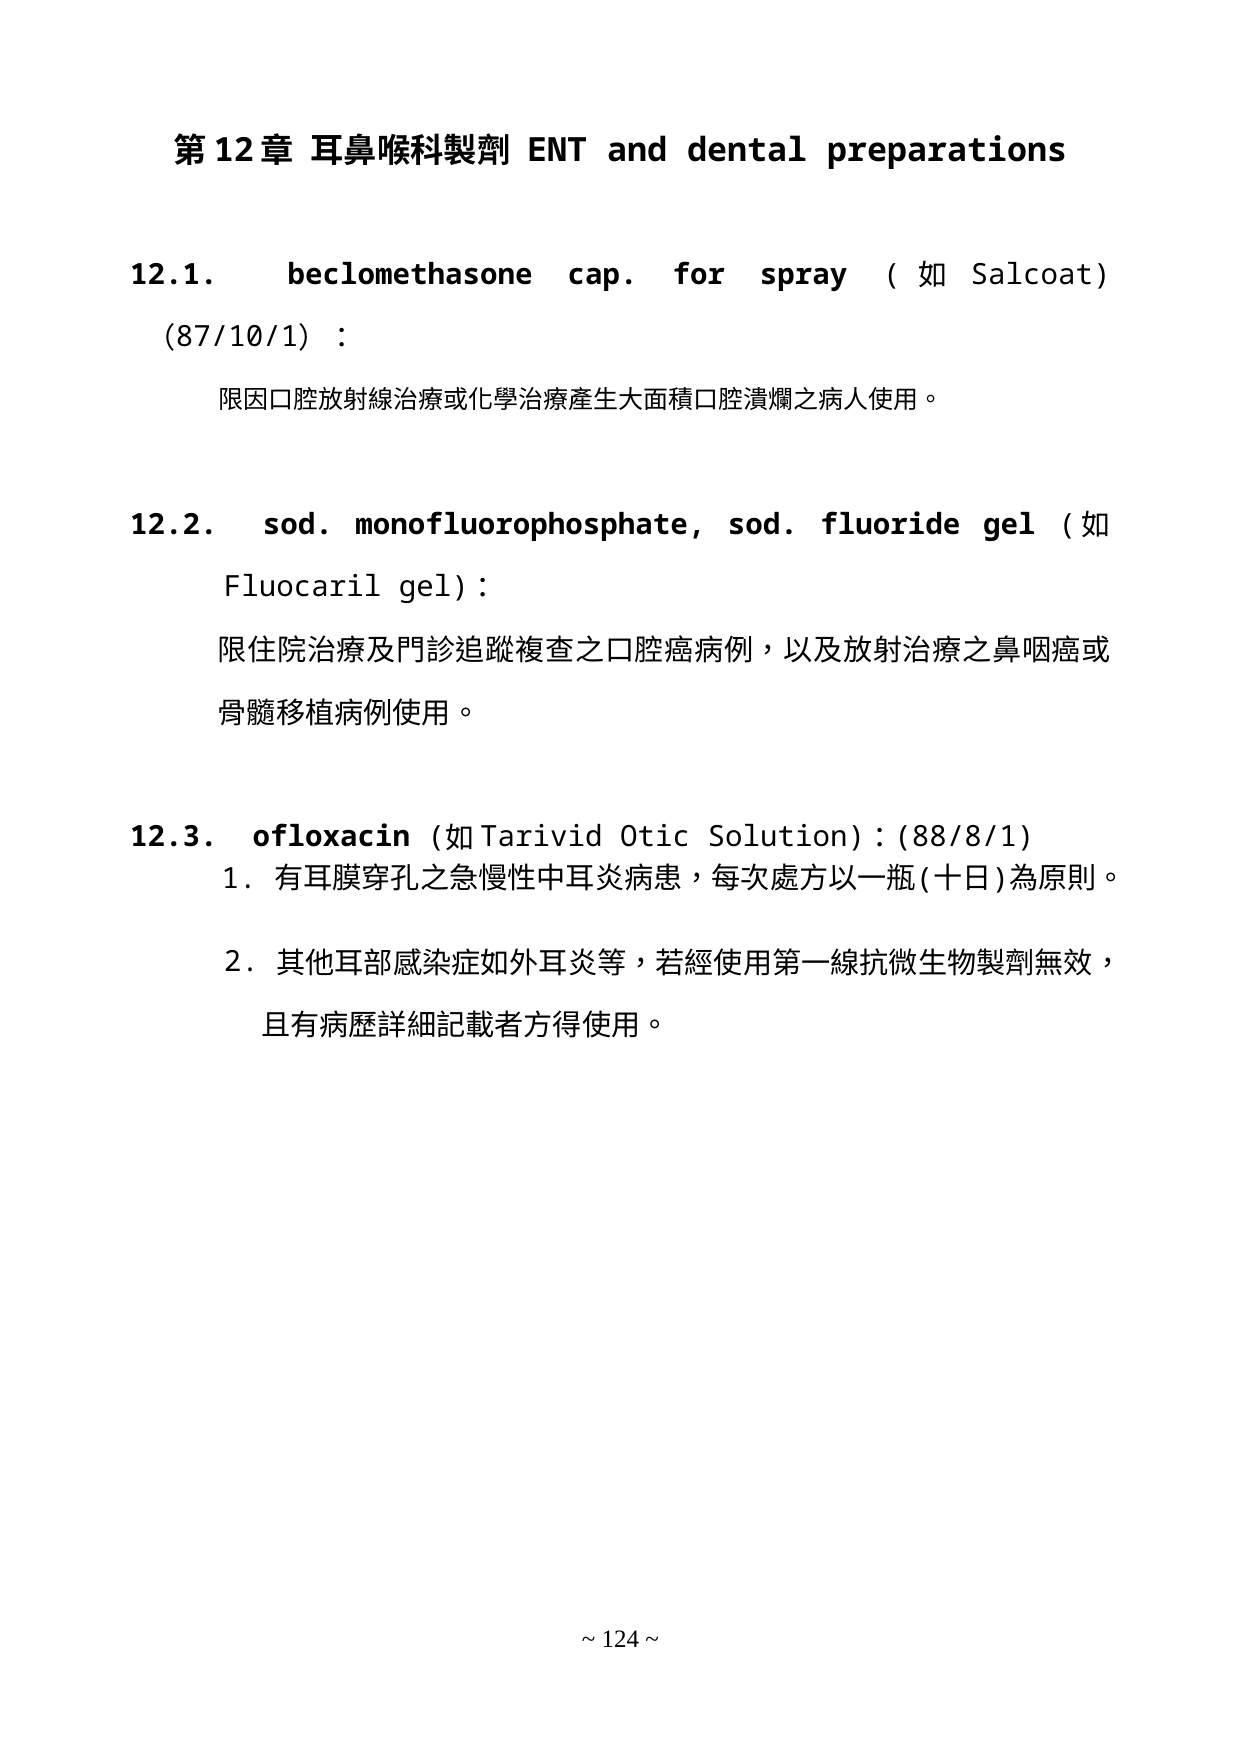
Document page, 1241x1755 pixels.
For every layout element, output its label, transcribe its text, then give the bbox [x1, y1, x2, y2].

text 限住院治療及門診追蹤複查之口腔癌病例，以及放射治療之鼻咽癌或骨髓移植病例使用。 [217, 606, 1110, 731]
subtitle 第12章 耳鼻喉科製劑 ENT and dental preparations [130, 106, 1110, 169]
text 2. 其他耳部感染症如外耳炎等，若經使用第一線抗微生物製劑無效，且有病歷詳細記載者方得使用。 [224, 919, 1110, 1044]
subtitle 12.2. sod. monofluorophosphate, sod. fluoride gel (如Fluocaril gel)： [130, 481, 1110, 606]
subtitle 12.1. beclomethasone cap. for spray (如Salcoat)（87/10/1）： [130, 231, 1110, 356]
text 限因口腔放射線治療或化學治療產生大面積口腔潰爛之病人使用。 [217, 356, 1110, 419]
subtitle 12.3. ofloxacin (如Tarivid Otic Solution)：(88/8/1) [130, 794, 1110, 856]
text 1. 有耳膜穿孔之急慢性中耳炎病患，每次處方以一瓶(十日)為原則。 [221, 856, 1110, 896]
